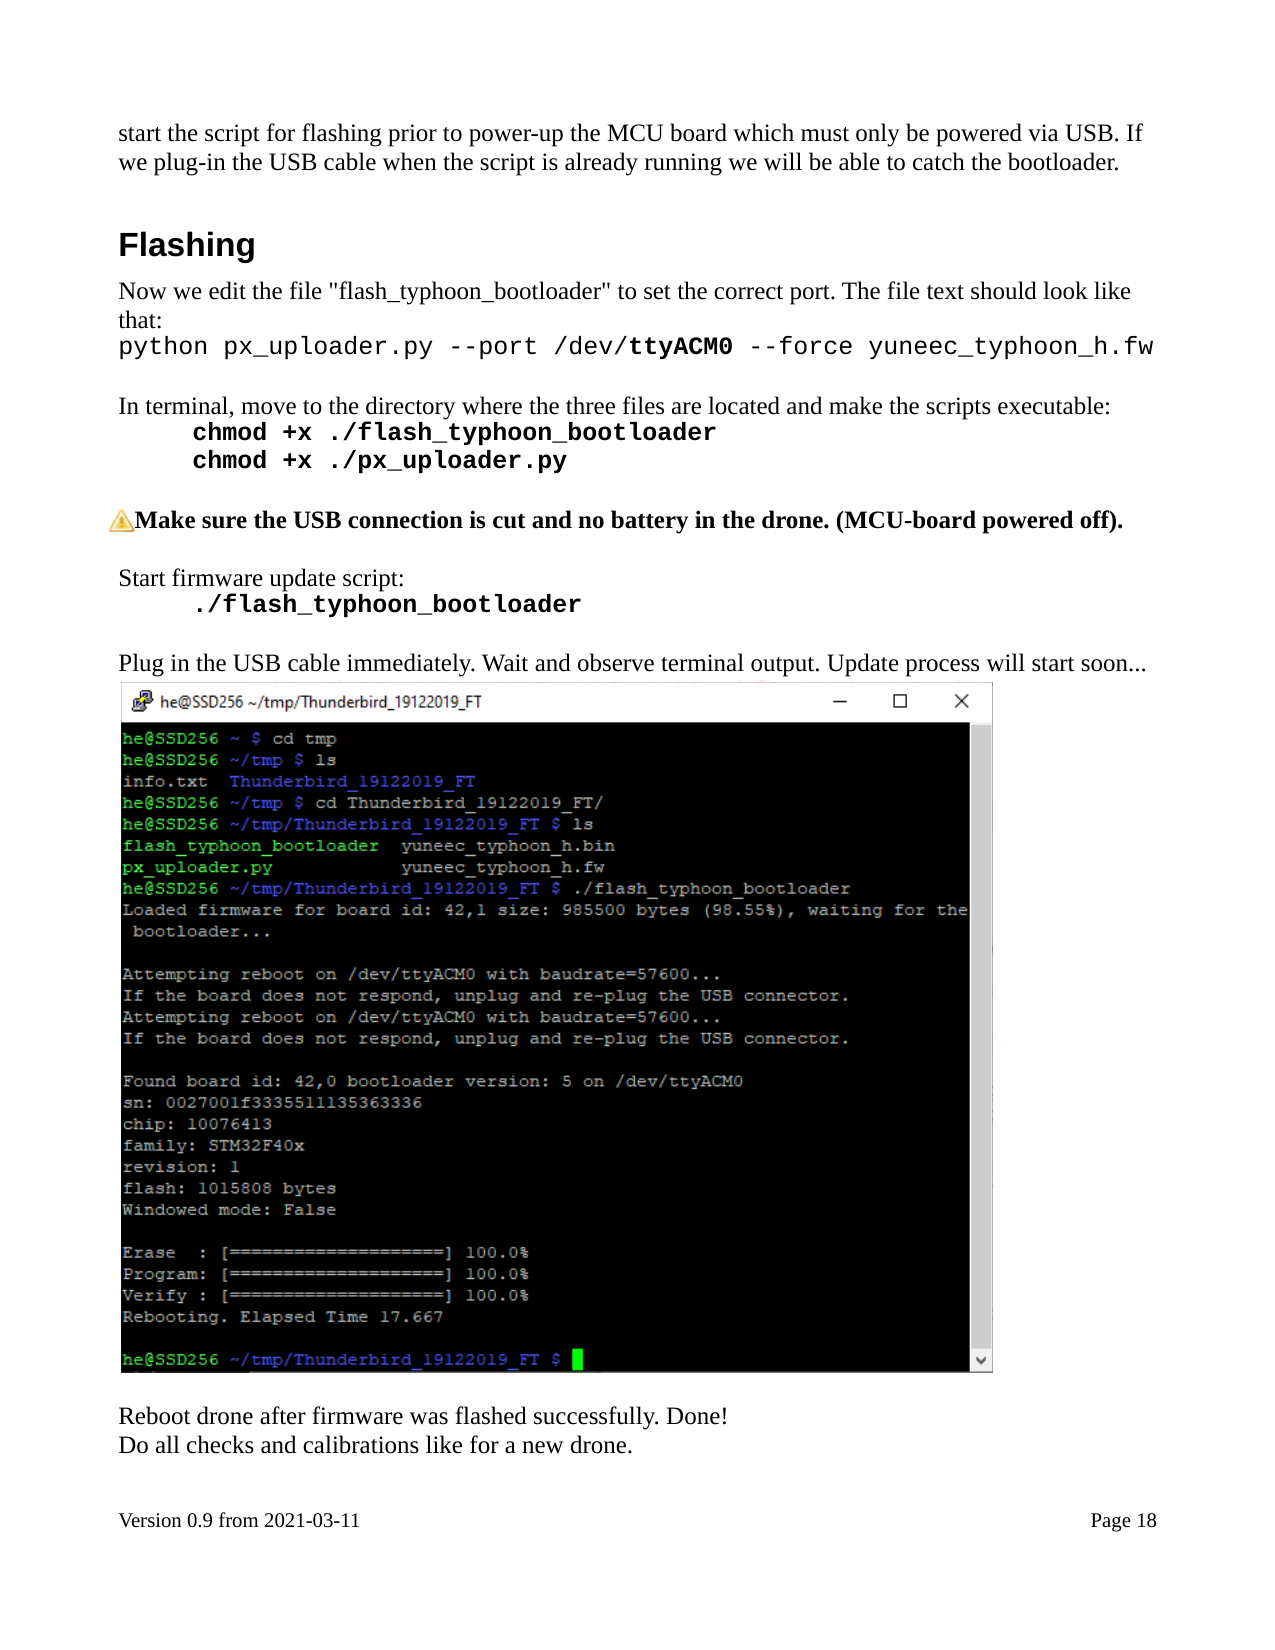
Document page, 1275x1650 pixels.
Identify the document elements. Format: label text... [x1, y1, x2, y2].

picture [109, 508, 135, 534]
text chmod +x ./flash_typhoon_bootloader [118, 420, 1157, 448]
text chmod +x ./px_uploader.py [118, 448, 1157, 476]
text Now we edit the file "flash_typhoon_bootloader" to set the correct port. The file text should look like that: [118, 276, 1157, 334]
text start the script for flashing prior to power-up the MCU board which must only be powered via USB. If we plug-in the USB cable when the script is already running we will be able to catch the bootloader. [118, 118, 1157, 176]
text Do all checks and calibrations like for a new drone. [118, 1430, 1157, 1459]
text Start firmware update script: [118, 563, 1157, 591]
text In terminal, move to the directory where the three files are located and make the scripts executable: [118, 391, 1157, 420]
text python px_uploader.py --port /dev/ttyACM0 --force yuneec_typhoon_h.fw [118, 334, 1157, 362]
text Plug in the USB cable immediately. Wait and observe terminal output. Update process will start soon... [118, 648, 1157, 677]
text ./flash_typhoon_bootloader [118, 591, 1157, 620]
text Reboot drone after firmware was flashed successfully. Done! [118, 1401, 1157, 1430]
picture [121, 680, 993, 1373]
text Make sure the USB connection is cut and no battery in the drone. (MCU-board powered off). [118, 505, 1157, 534]
subtitle Flashing [118, 225, 1157, 264]
